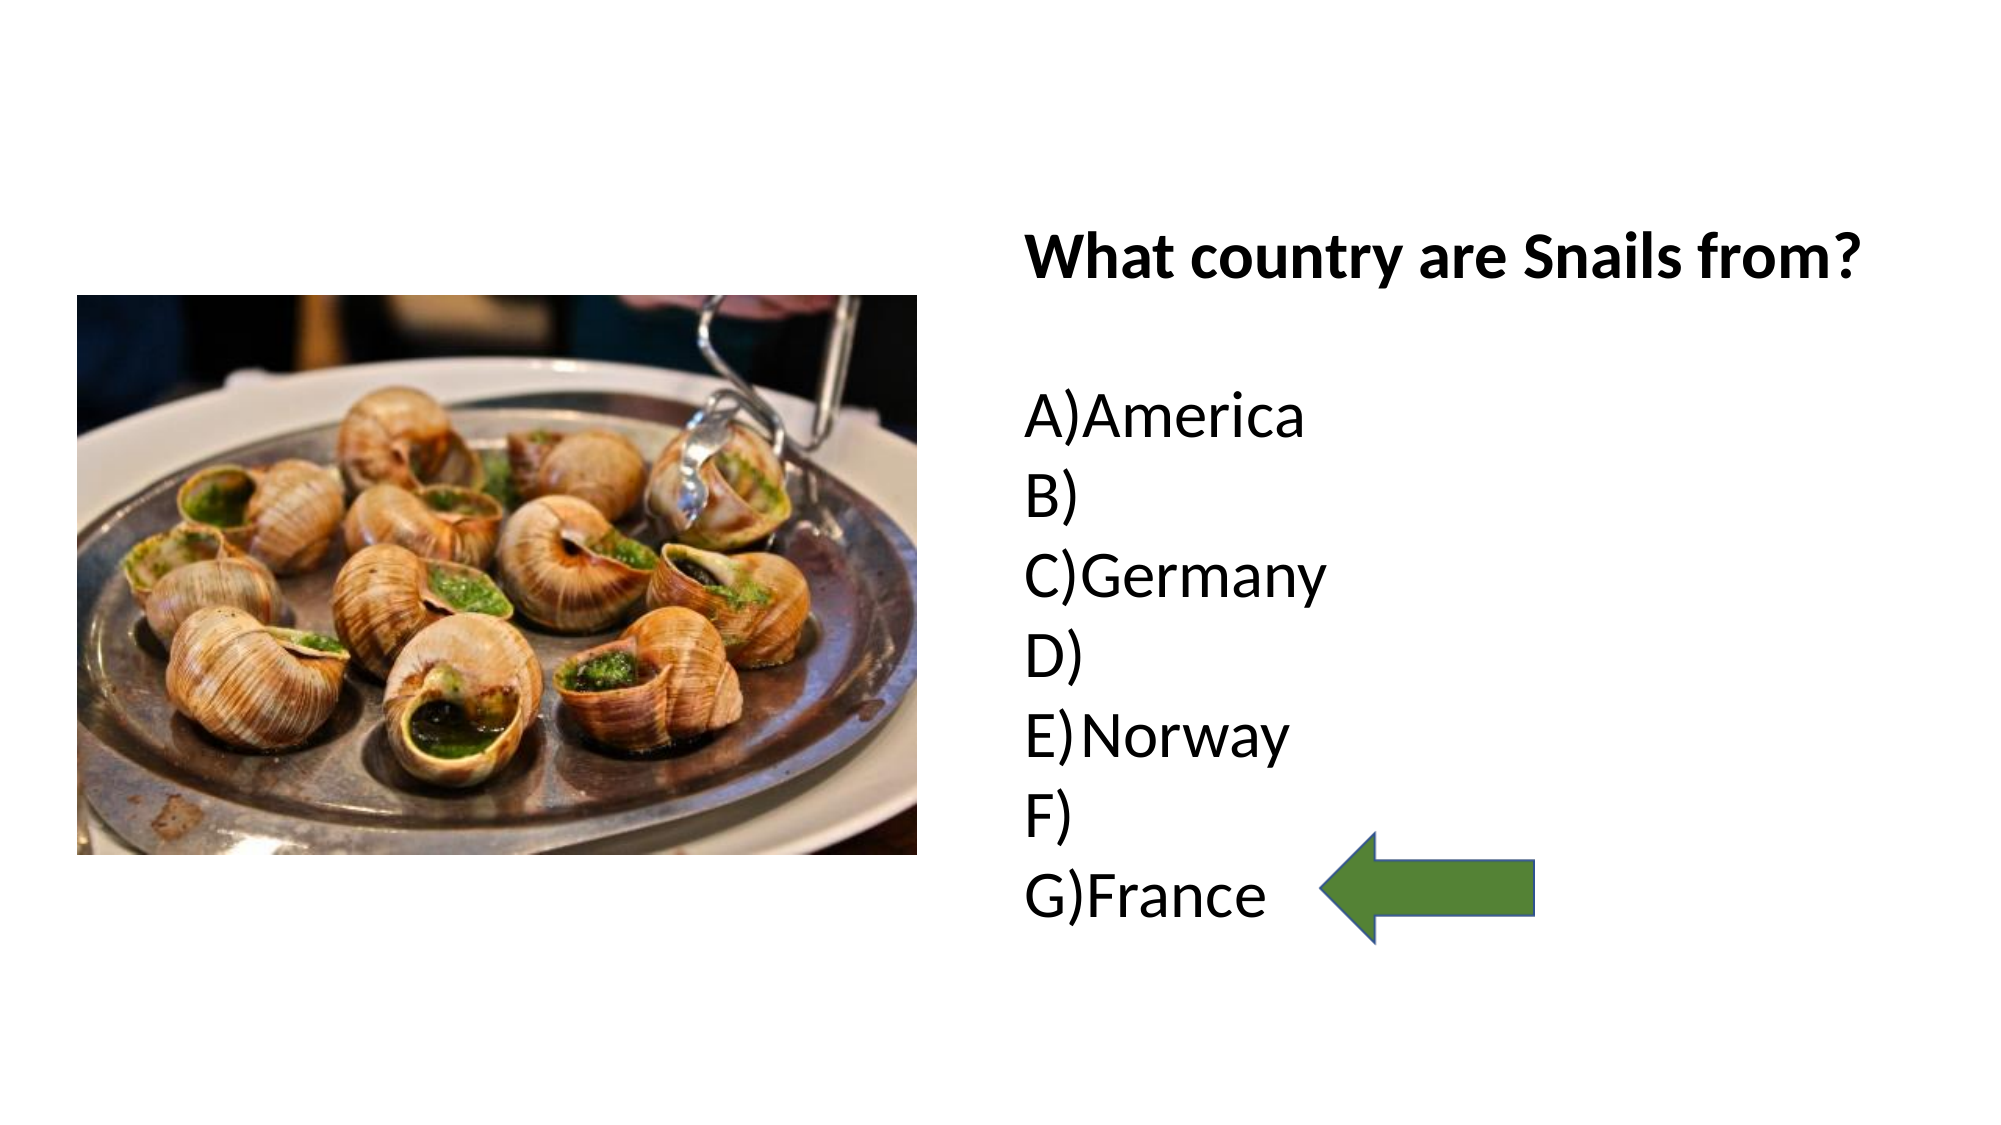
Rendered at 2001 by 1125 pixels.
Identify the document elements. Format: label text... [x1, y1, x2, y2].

picture [1318, 831, 1535, 947]
text_box What country are Snails from? America Germany Norway France [1009, 203, 2000, 947]
picture [77, 295, 917, 855]
